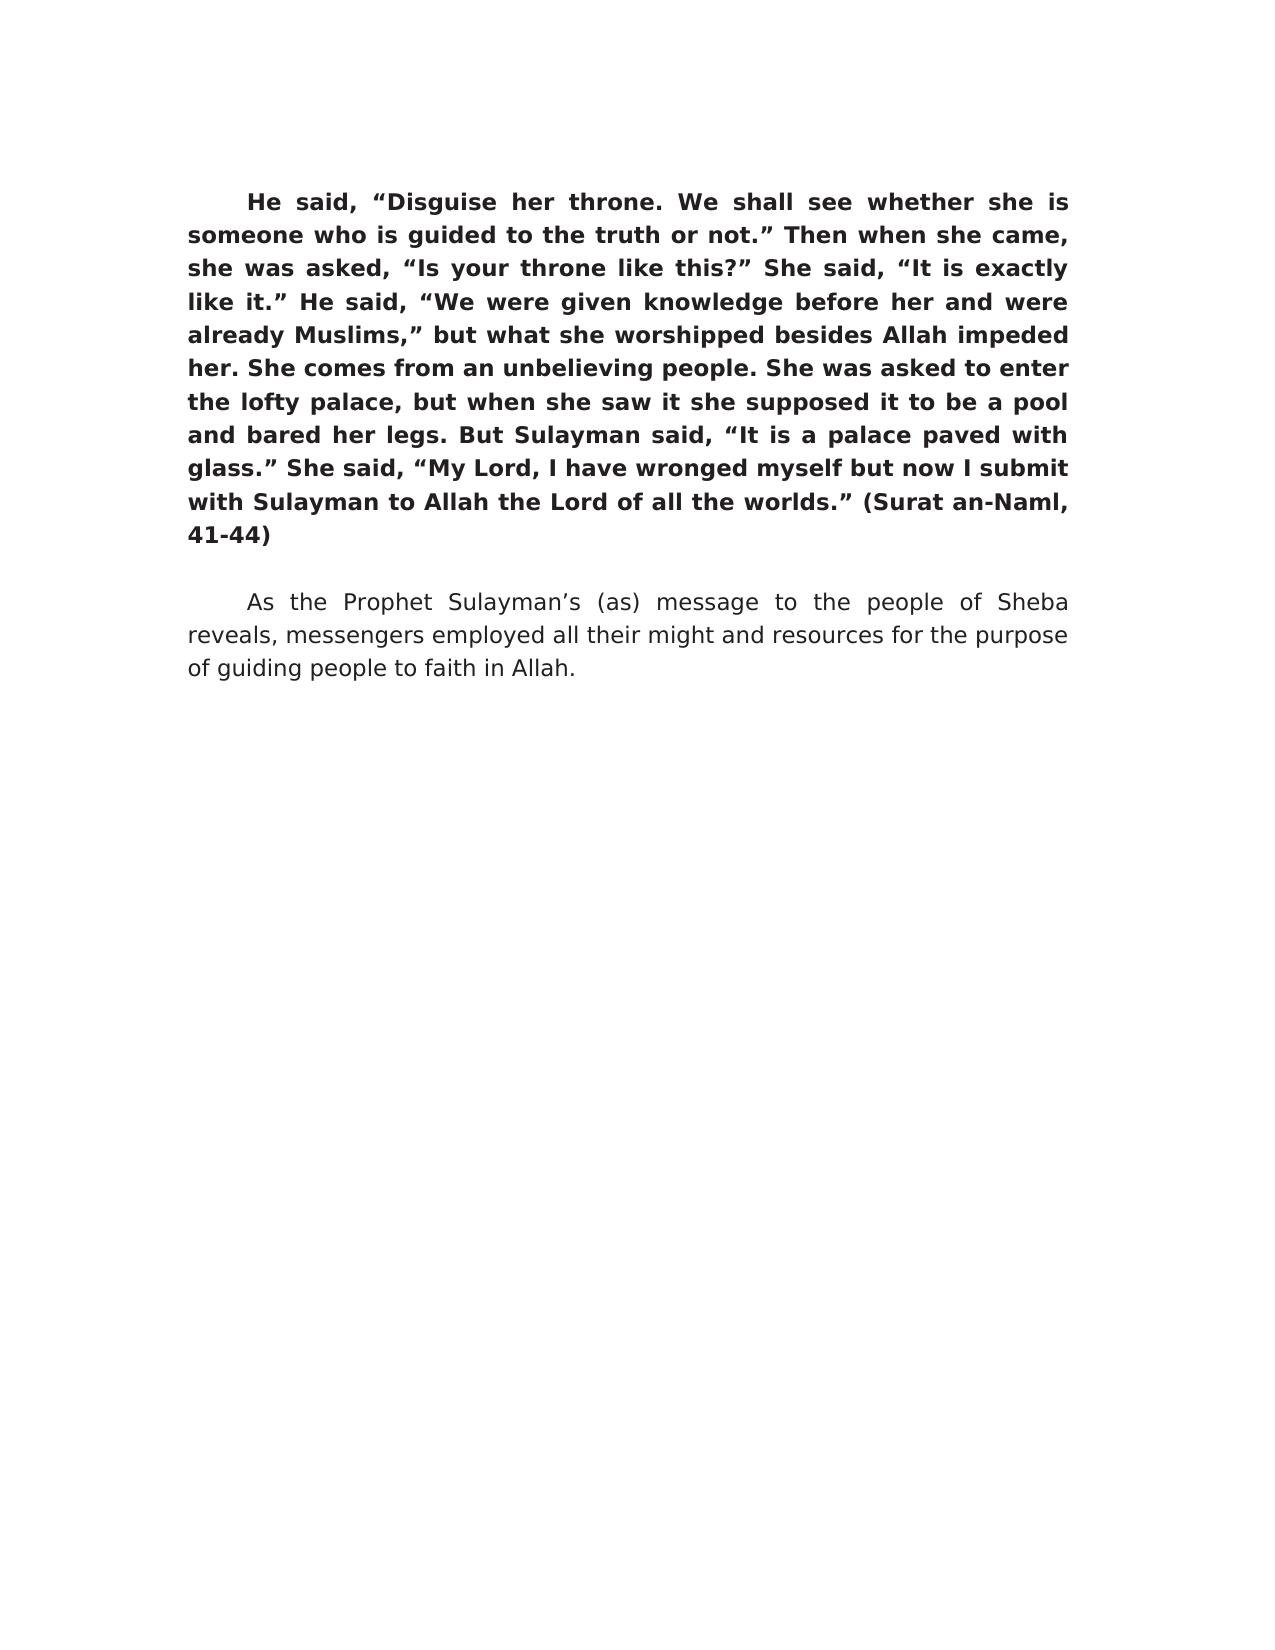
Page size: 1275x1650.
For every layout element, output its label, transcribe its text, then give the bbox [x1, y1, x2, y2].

text He said, “Disguise her throne. We shall see whether she is someone who is guided to the truth or not.” Then when she came, she was asked, “Is your throne like this?” She said, “It is exactly like it.” He said, “We were given knowledge before her and were already Muslims,” but what she worshipped besides Allah impeded her. She comes from an unbelieving people. She was asked to enter the lofty palace, but when she saw it she supposed it to be a pool and bared her legs. But Sulayman said, “It is a palace paved with glass.” She said, “My Lord, I have wronged myself but now I submit with Sulayman to Allah the Lord of all the worlds.” (Surat an-Naml, 41-44) [187, 183, 1070, 550]
text As the Prophet Sulayman’s (as) message to the people of Sheba reveals, messengers employed all their might and resources for the purpose of guiding people to faith in Allah. [187, 583, 1070, 683]
